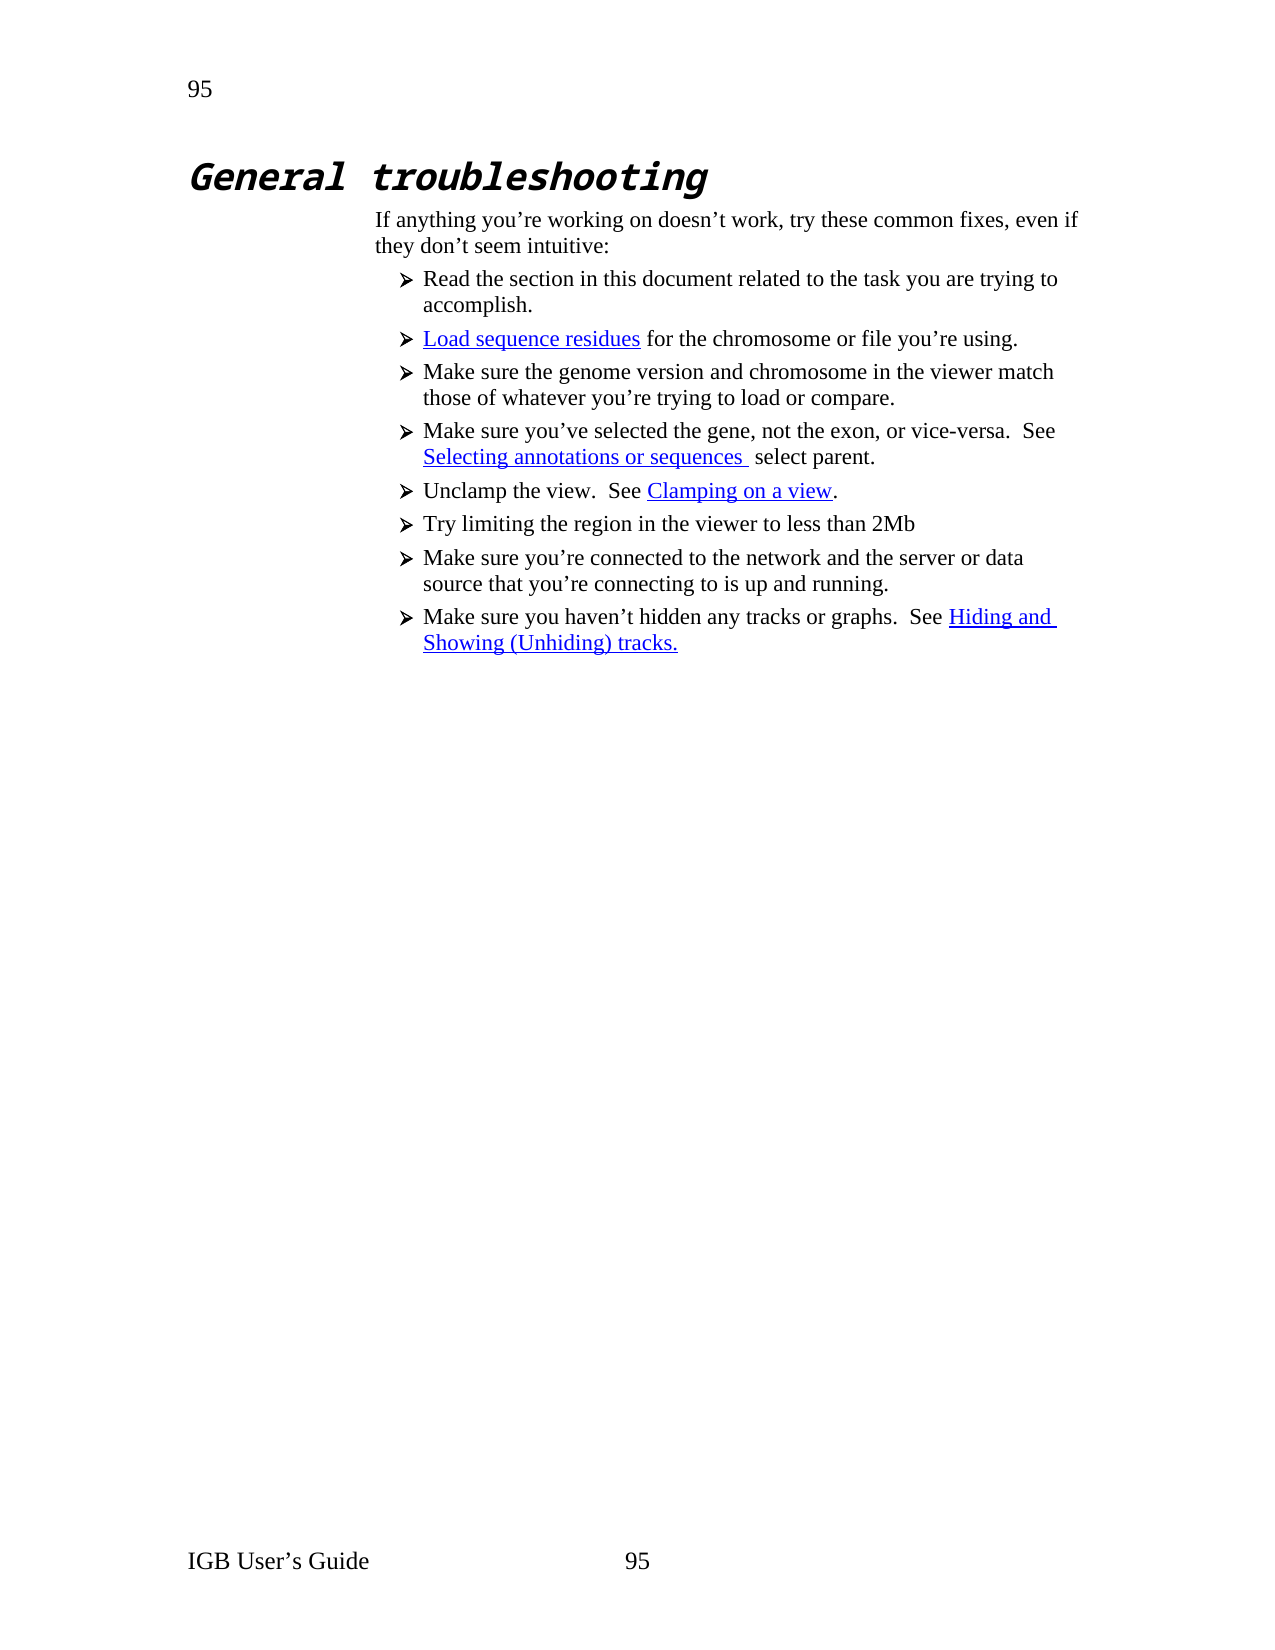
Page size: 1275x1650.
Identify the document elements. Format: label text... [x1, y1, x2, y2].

list Make sure you’ve selected the gene, not the exon, or vice-versa. See Selecting annotations or sequences select parent. [399, 418, 1087, 469]
list Unclamp the view. See Clamping on a view. [399, 478, 1087, 503]
text If anything you’re working on doesn’t work, try these common fixes, even if they don’t seem intuitive: [375, 207, 1087, 258]
list Try limiting the region in the viewer to less than 2Mb [399, 511, 1087, 537]
list Make sure you’re connected to the network and the server or data source that you’re connecting to is up and running. [399, 545, 1087, 596]
subtitle General troubleshooting [187, 150, 1087, 201]
list Make sure the genome version and chromosome in the viewer match those of whatever you’re trying to load or compare. [399, 359, 1087, 410]
list Make sure you haven’t hidden any tracks or graphs. See Hiding and Showing (Unhiding) tracks. [399, 604, 1087, 655]
list Read the section in this document related to the task you are trying to accomplish. [399, 266, 1087, 317]
list Load sequence residues for the chromosome or file you’re using. [399, 326, 1087, 351]
